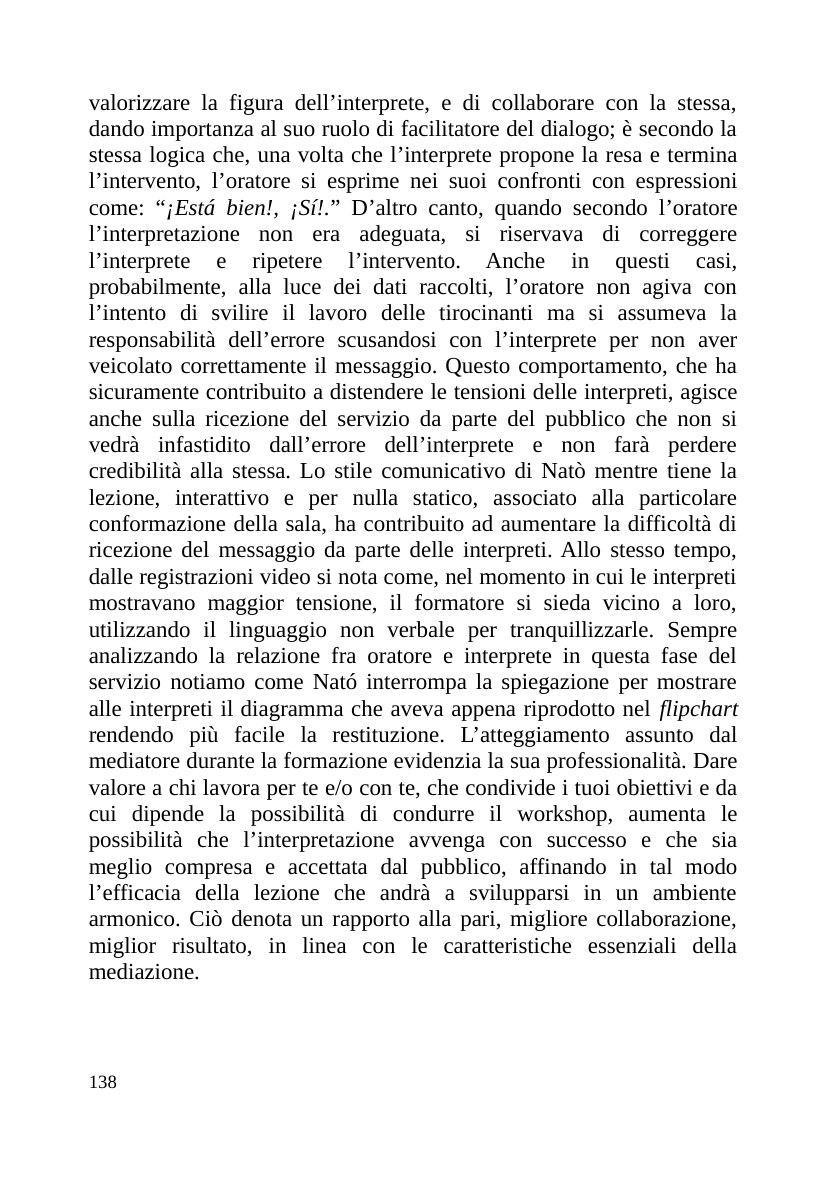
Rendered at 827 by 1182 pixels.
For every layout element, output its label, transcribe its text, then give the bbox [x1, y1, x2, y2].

text valorizzare la figura dell’interprete, e di collaborare con la stessa, dando importanza al suo ruolo di facilitatore del dialogo; è secondo la stessa logica che, una volta che l’interprete propone la resa e termina l’intervento, l’oratore si esprime nei suoi confronti con espressioni come: “¡Está bien!, ¡Sí!.” D’altro canto, quando secondo l’oratore l’interpretazione non era adeguata, si riservava di correggere l’interprete e ripetere l’intervento. Anche in questi casi, probabilmente, alla luce dei dati raccolti, l’oratore non agiva con l’intento di svilire il lavoro delle tirocinanti ma si assumeva la responsabilità dell’errore scusandosi con l’interprete per non aver veicolato correttamente il messaggio. Questo comportamento, che ha sicuramente contribuito a distendere le tensioni delle interpreti, agisce anche sulla ricezione del servizio da parte del pubblico che non si vedrà infastidito dall’errore dell’interprete e non farà perdere credibilità alla stessa. Lo stile comunicativo di Natò mentre tiene la lezione, interattivo e per nulla statico, associato alla particolare conformazione della sala, ha contribuito ad aumentare la difficoltà di ricezione del messaggio da parte delle interpreti. Allo stesso tempo, dalle registrazioni video si nota come, nel momento in cui le interpreti mostravano maggior tensione, il formatore si sieda vicino a loro, utilizzando il linguaggio non verbale per tranquillizzarle. Sempre analizzando la relazione fra oratore e interprete in questa fase del servizio notiamo come Nató interrompa la spiegazione per mostrare alle interpreti il diagramma che aveva appena riprodotto nel flipchart rendendo più facile la restituzione. L’atteggiamento assunto dal mediatore durante la formazione evidenzia la sua professionalità. Dare valore a chi lavora per te e/o con te, che condivide i tuoi obiettivi e da cui dipende la possibilità di condurre il workshop, aumenta le possibilità che l’interpretazione avvenga con successo e che sia meglio compresa e accettata dal pubblico, affinando in tal modo l’efficacia della lezione che andrà a svilupparsi in un ambiente armonico. Ciò denota un rapporto alla pari, migliore collaborazione, miglior risultato, in linea con le caratteristiche essenziali della mediazione. [88, 88, 738, 984]
